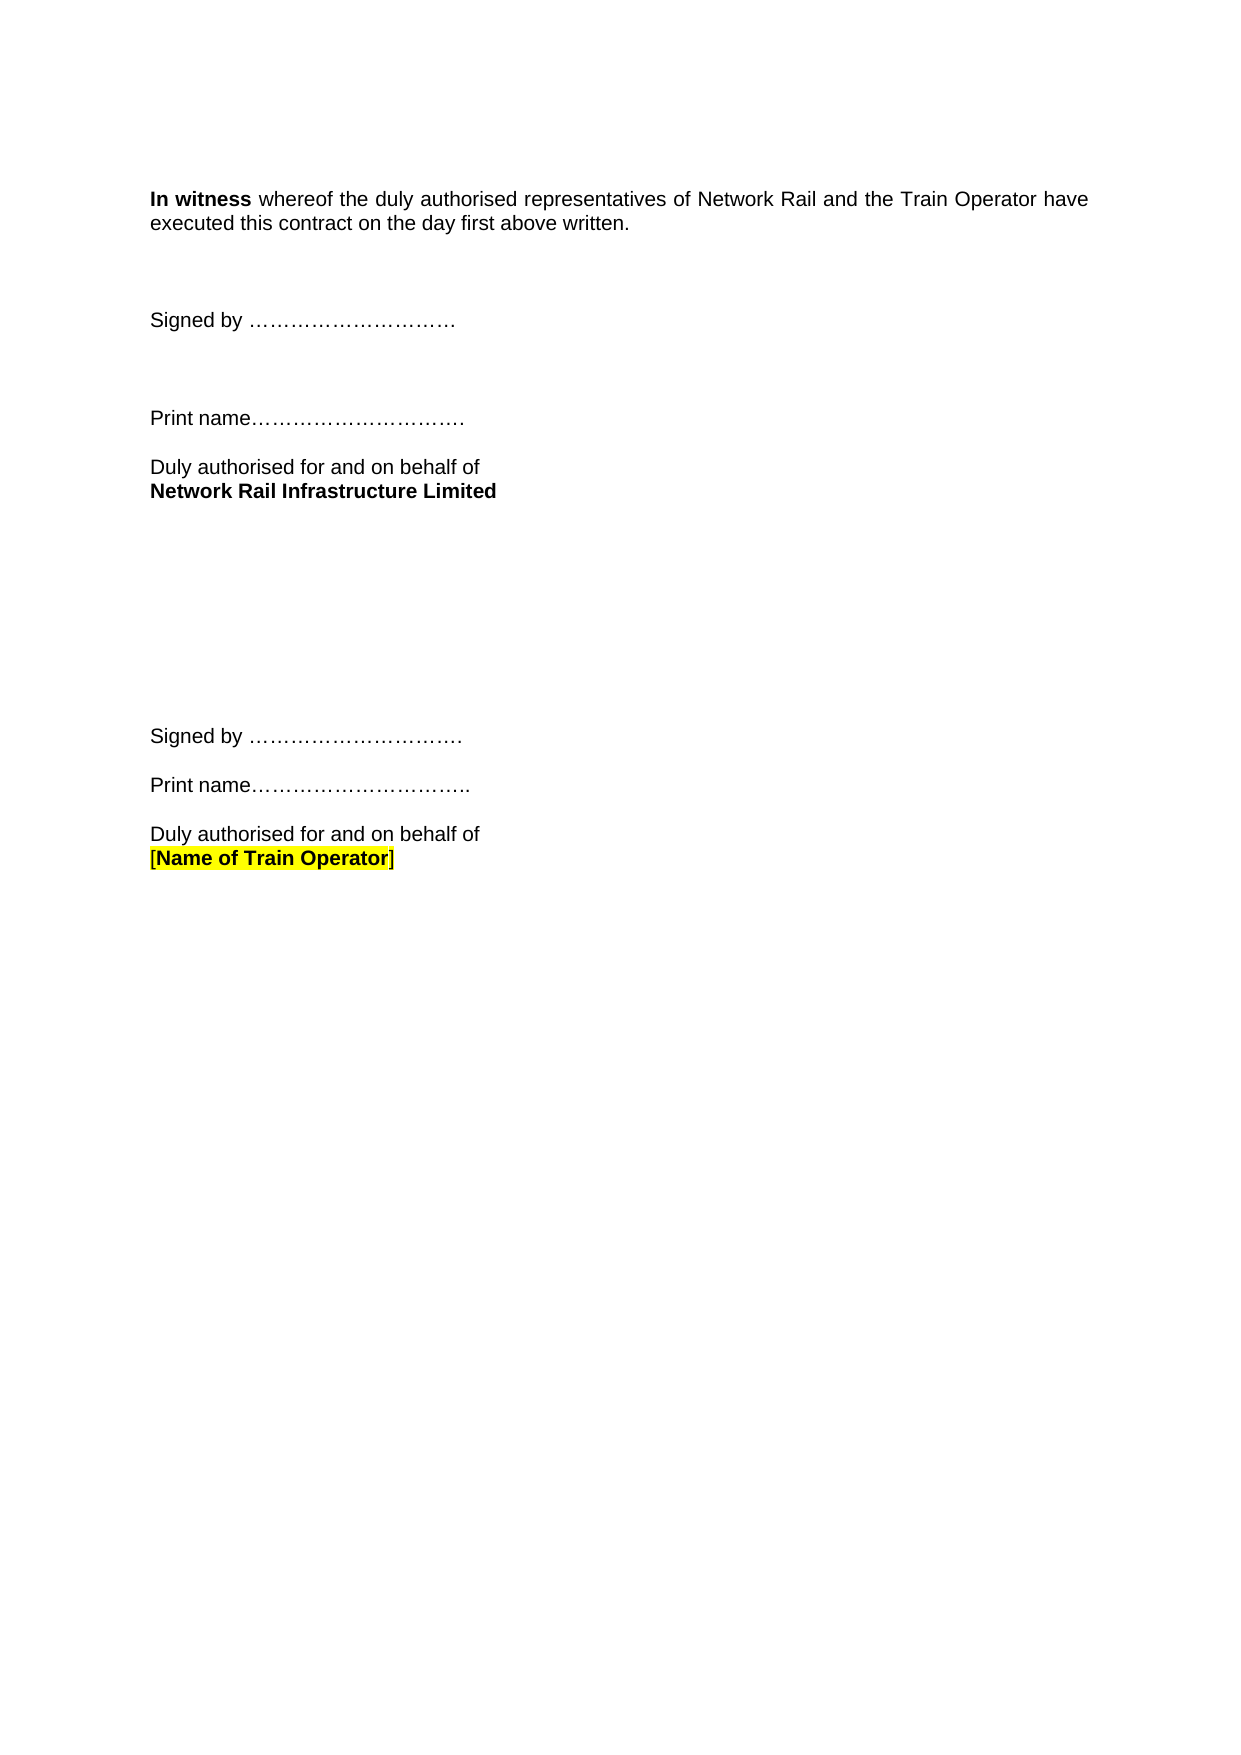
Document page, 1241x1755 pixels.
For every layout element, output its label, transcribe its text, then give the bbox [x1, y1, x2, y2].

text Duly authorised for and on behalf of Network Rail Infrastructure Limited [150, 455, 1090, 503]
text Signed by …………………………. [150, 724, 1090, 748]
text Print name………………………….. [150, 773, 1090, 797]
text Print name…………………………. [150, 406, 1090, 430]
text In witness whereof the duly authorised representatives of Network Rail and the Train Operator have executed this contract on the day first above written. [150, 186, 1090, 234]
text Signed by ………………………… [150, 308, 1090, 332]
text Duly authorised for and on behalf of [Name of Train Operator] [150, 822, 1090, 870]
